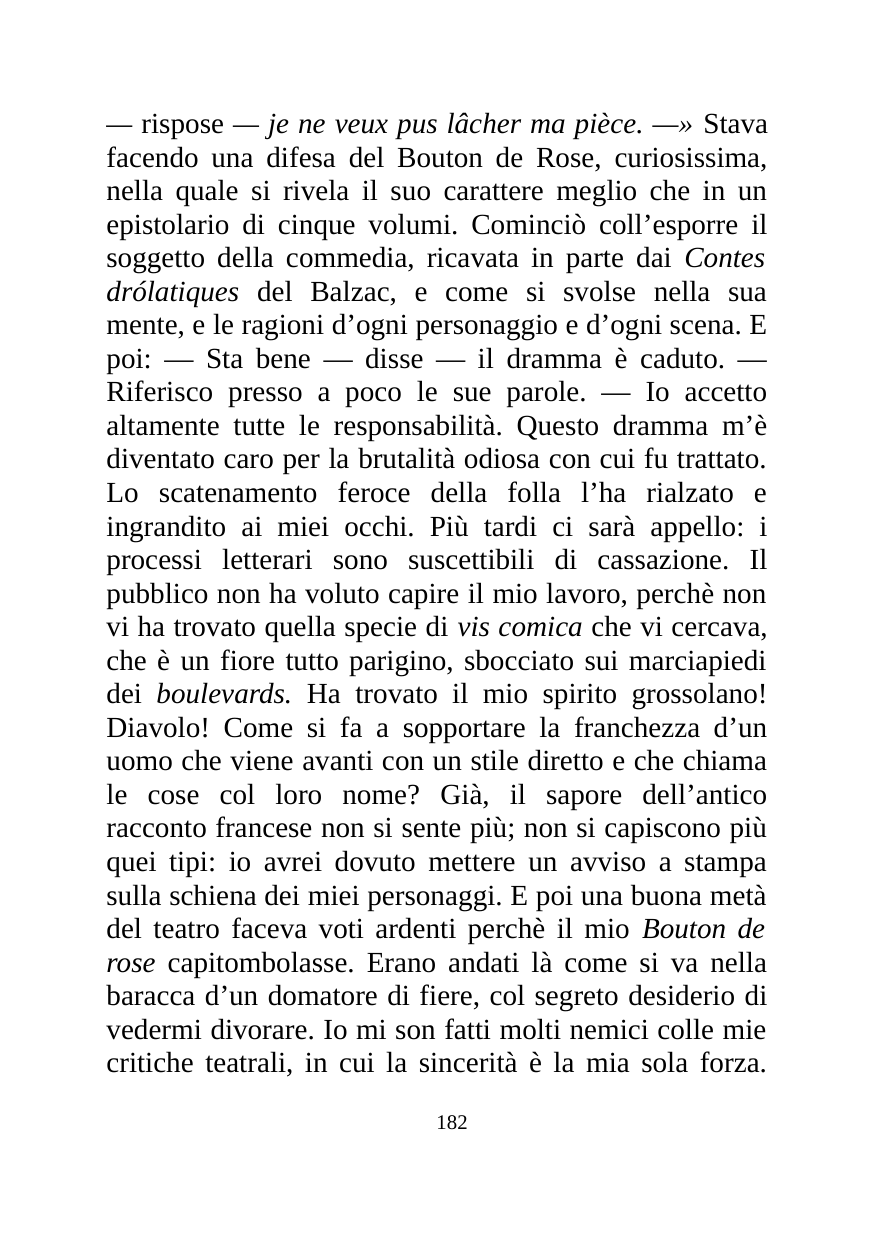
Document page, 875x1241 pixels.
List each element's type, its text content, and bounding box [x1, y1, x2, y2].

text — rispose — je ne veux pus lâcher ma pièce. —» Stava facendo una difesa del Bouton de Rose, curiosissima, nella quale si rivela il suo carattere meglio che in un epistolario di cinque volumi. Cominciò coll’esporre il soggetto della commedia, ricavata in parte dai Contes drólatiques del Balzac, e come si svolse nella sua mente, e le ragioni d’ogni personaggio e d’ogni scena. E poi: — Sta bene — disse — il dramma è caduto. — Riferisco presso a poco le sue parole. — Io accetto altamente tutte le responsabilità. Questo dramma m’è diventato caro per la brutalità odiosa con cui fu trattato. Lo scatenamento feroce della folla l’ha rialzato e ingrandito ai miei occhi. Più tardi ci sarà appello: i processi letterari sono suscettibili di cassazione. Il pubblico non ha voluto capire il mio lavoro, perchè non vi ha trovato quella specie di vis comica che vi cercava, che è un fiore tutto parigino, sbocciato sui marciapiedi dei boulevards. Ha trovato il mio spirito grossolano! Diavolo! Come si fa a sopportare la franchezza d’un uomo che viene avanti con un stile diretto e che chiama le cose col loro nome? Già, il sapore dell’antico racconto francese non si sente più; non si capiscono più quei tipi: io avrei dovuto mettere un avviso a stampa sulla schiena dei miei personaggi. E poi una buona metà del teatro faceva voti ardenti perchè il mio Bouton de rose capitombolasse. Erano andati là come si va nella baracca d’un domatore di fiere, col segreto desiderio di vedermi divorare. Io mi son fatti molti nemici colle mie critiche teatrali, in cui la sincerità è la mia sola forza. [106, 106, 768, 1079]
